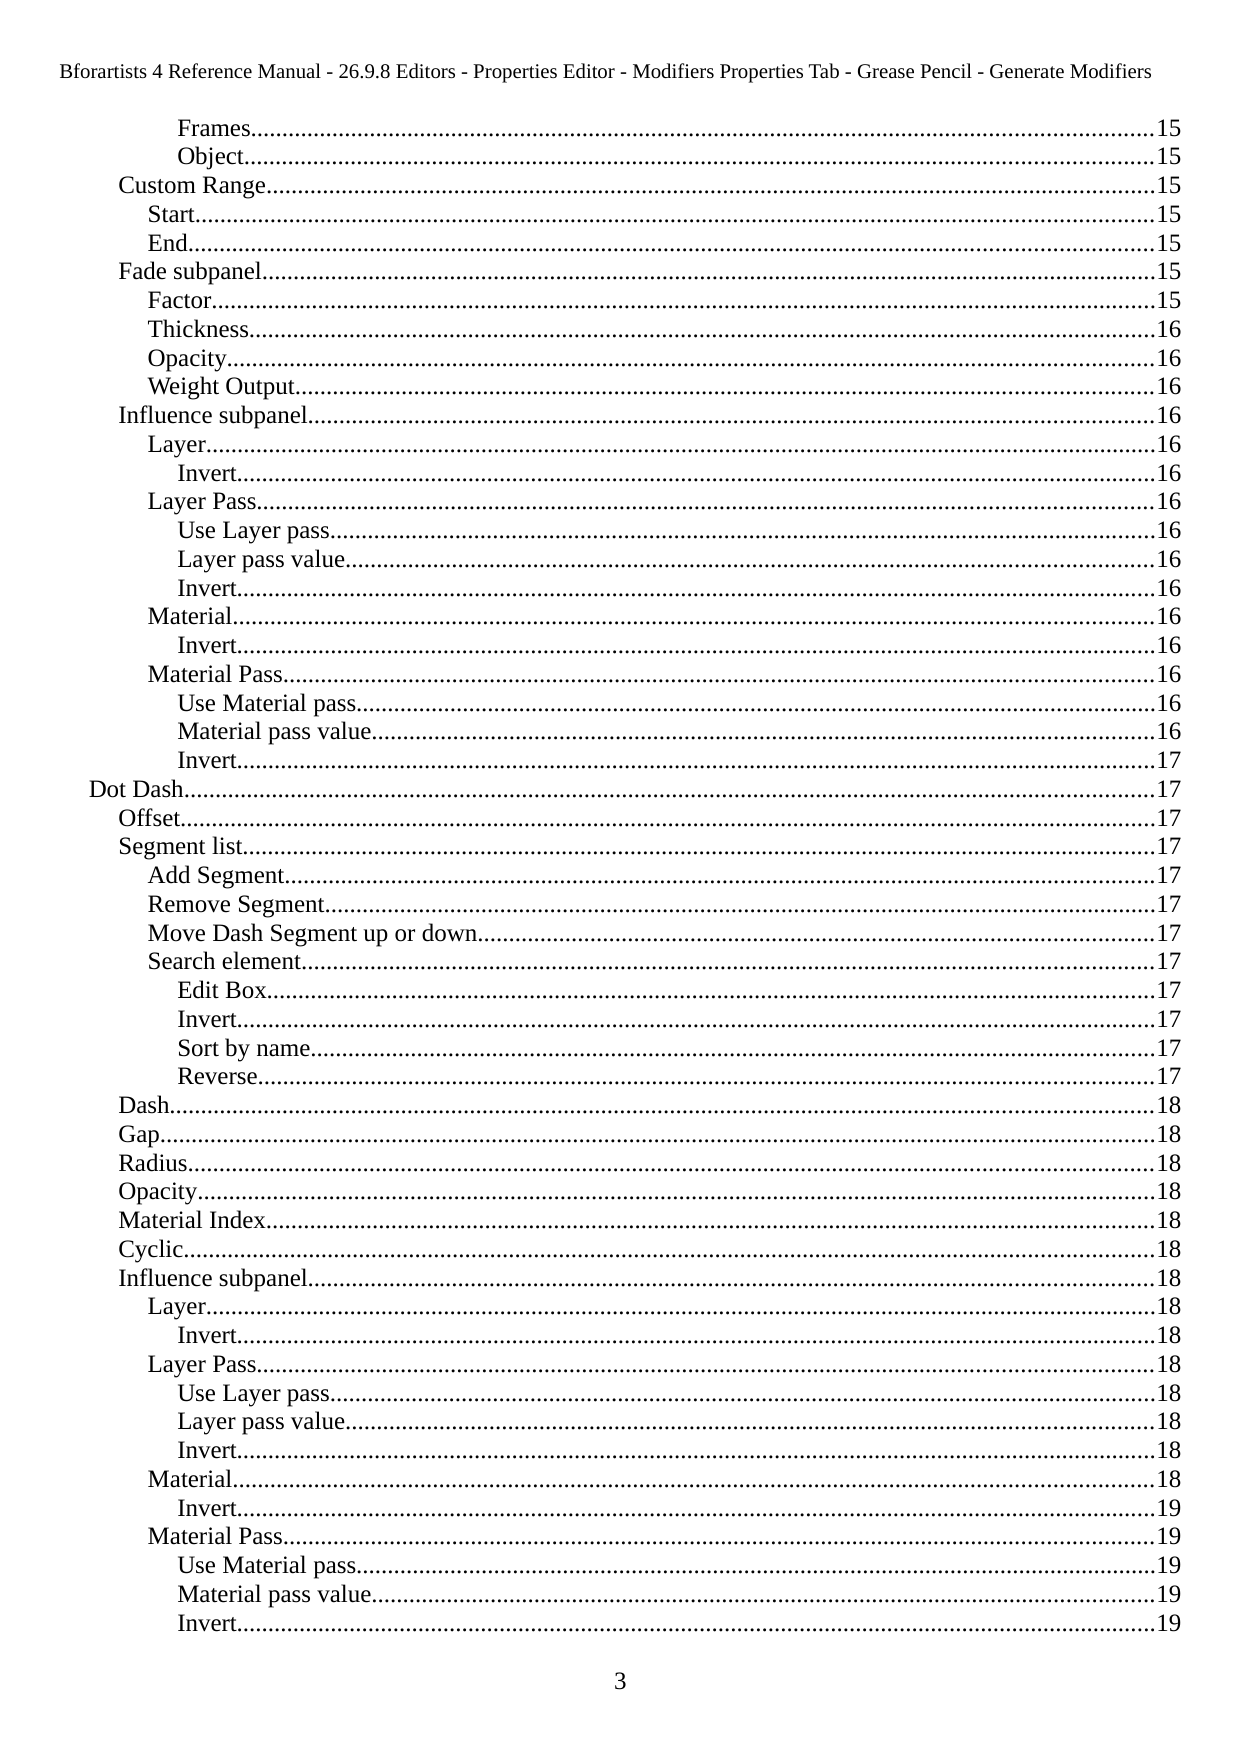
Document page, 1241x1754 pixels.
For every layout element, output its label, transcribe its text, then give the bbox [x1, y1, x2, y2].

text Opacity 16 [147, 343, 1181, 371]
text Invert 16 [177, 630, 1181, 659]
text End 15 [147, 228, 1181, 256]
text Cyclic 18 [118, 1234, 1181, 1263]
text Layer Pass 18 [147, 1349, 1181, 1378]
text Gap 18 [118, 1119, 1181, 1148]
text Invert 19 [177, 1608, 1181, 1636]
text Material pass value 19 [177, 1579, 1181, 1608]
text Remove Segment 17 [147, 889, 1181, 918]
text Layer Pass 16 [147, 486, 1181, 515]
text Add Segment 17 [147, 860, 1181, 889]
text Influence subpanel 18 [118, 1263, 1181, 1291]
text Sort by name 17 [177, 1033, 1181, 1061]
text Opacity 18 [118, 1176, 1181, 1205]
text Material 16 [147, 601, 1181, 630]
text Invert 17 [177, 745, 1181, 774]
text Use Material pass 16 [177, 688, 1181, 716]
text Invert 19 [177, 1493, 1181, 1521]
text Thickness 16 [147, 314, 1181, 343]
text Material Index 18 [118, 1205, 1181, 1234]
text Use Material pass 19 [177, 1550, 1181, 1579]
text Radius 18 [118, 1148, 1181, 1176]
text Object 15 [177, 141, 1181, 170]
text Layer pass value 16 [177, 544, 1181, 573]
text Invert 18 [177, 1320, 1181, 1349]
text Dot Dash 17 [88, 774, 1181, 803]
text Custom Range 15 [118, 170, 1181, 199]
text Layer 16 [147, 429, 1181, 458]
text Edit Box 17 [177, 975, 1181, 1004]
text Fade subpanel 15 [118, 256, 1181, 285]
text Start 15 [147, 199, 1181, 228]
text Invert 17 [177, 1004, 1181, 1033]
text Search element 17 [147, 946, 1181, 975]
text Material Pass 16 [147, 659, 1181, 688]
text Invert 16 [177, 458, 1181, 486]
text Weight Output 16 [147, 371, 1181, 400]
text Layer 18 [147, 1291, 1181, 1320]
text Factor 15 [147, 285, 1181, 314]
text Invert 18 [177, 1435, 1181, 1464]
text Influence subpanel 16 [118, 400, 1181, 429]
text Offset 17 [118, 803, 1181, 831]
text Material Pass 19 [147, 1521, 1181, 1550]
text Use Layer pass 16 [177, 515, 1181, 544]
text Use Layer pass 18 [177, 1378, 1181, 1406]
text Material pass value 16 [177, 716, 1181, 745]
text Reverse 17 [177, 1061, 1181, 1090]
text Invert 16 [177, 573, 1181, 601]
text Material 18 [147, 1464, 1181, 1493]
text Layer pass value 18 [177, 1406, 1181, 1435]
text Dash 18 [118, 1090, 1181, 1119]
text Segment list 17 [118, 831, 1181, 860]
text Frames 15 [177, 113, 1181, 141]
text Move Dash Segment up or down 17 [147, 918, 1181, 946]
